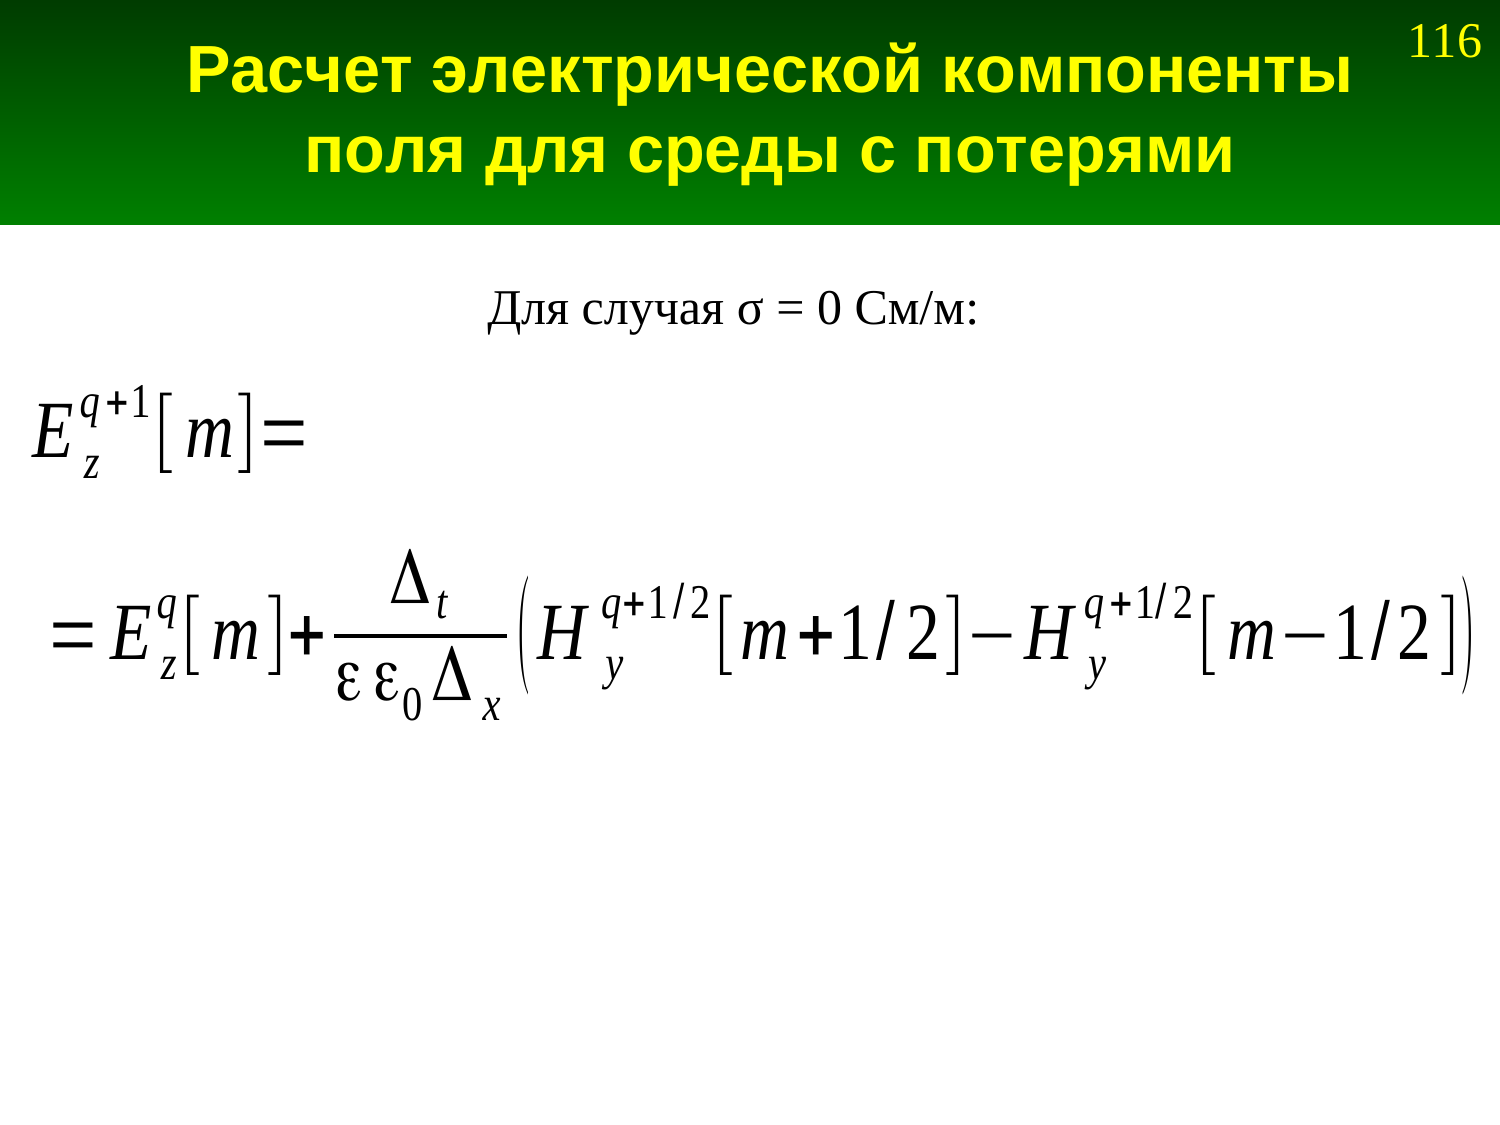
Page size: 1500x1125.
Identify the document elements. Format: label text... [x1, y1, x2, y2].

chart [11, 371, 329, 487]
text_box Для случая σ = 0 См/м: [472, 267, 995, 343]
chart [29, 542, 1492, 733]
title Расчет электрической компоненты поля для среды с потерями [100, 7, 1441, 204]
